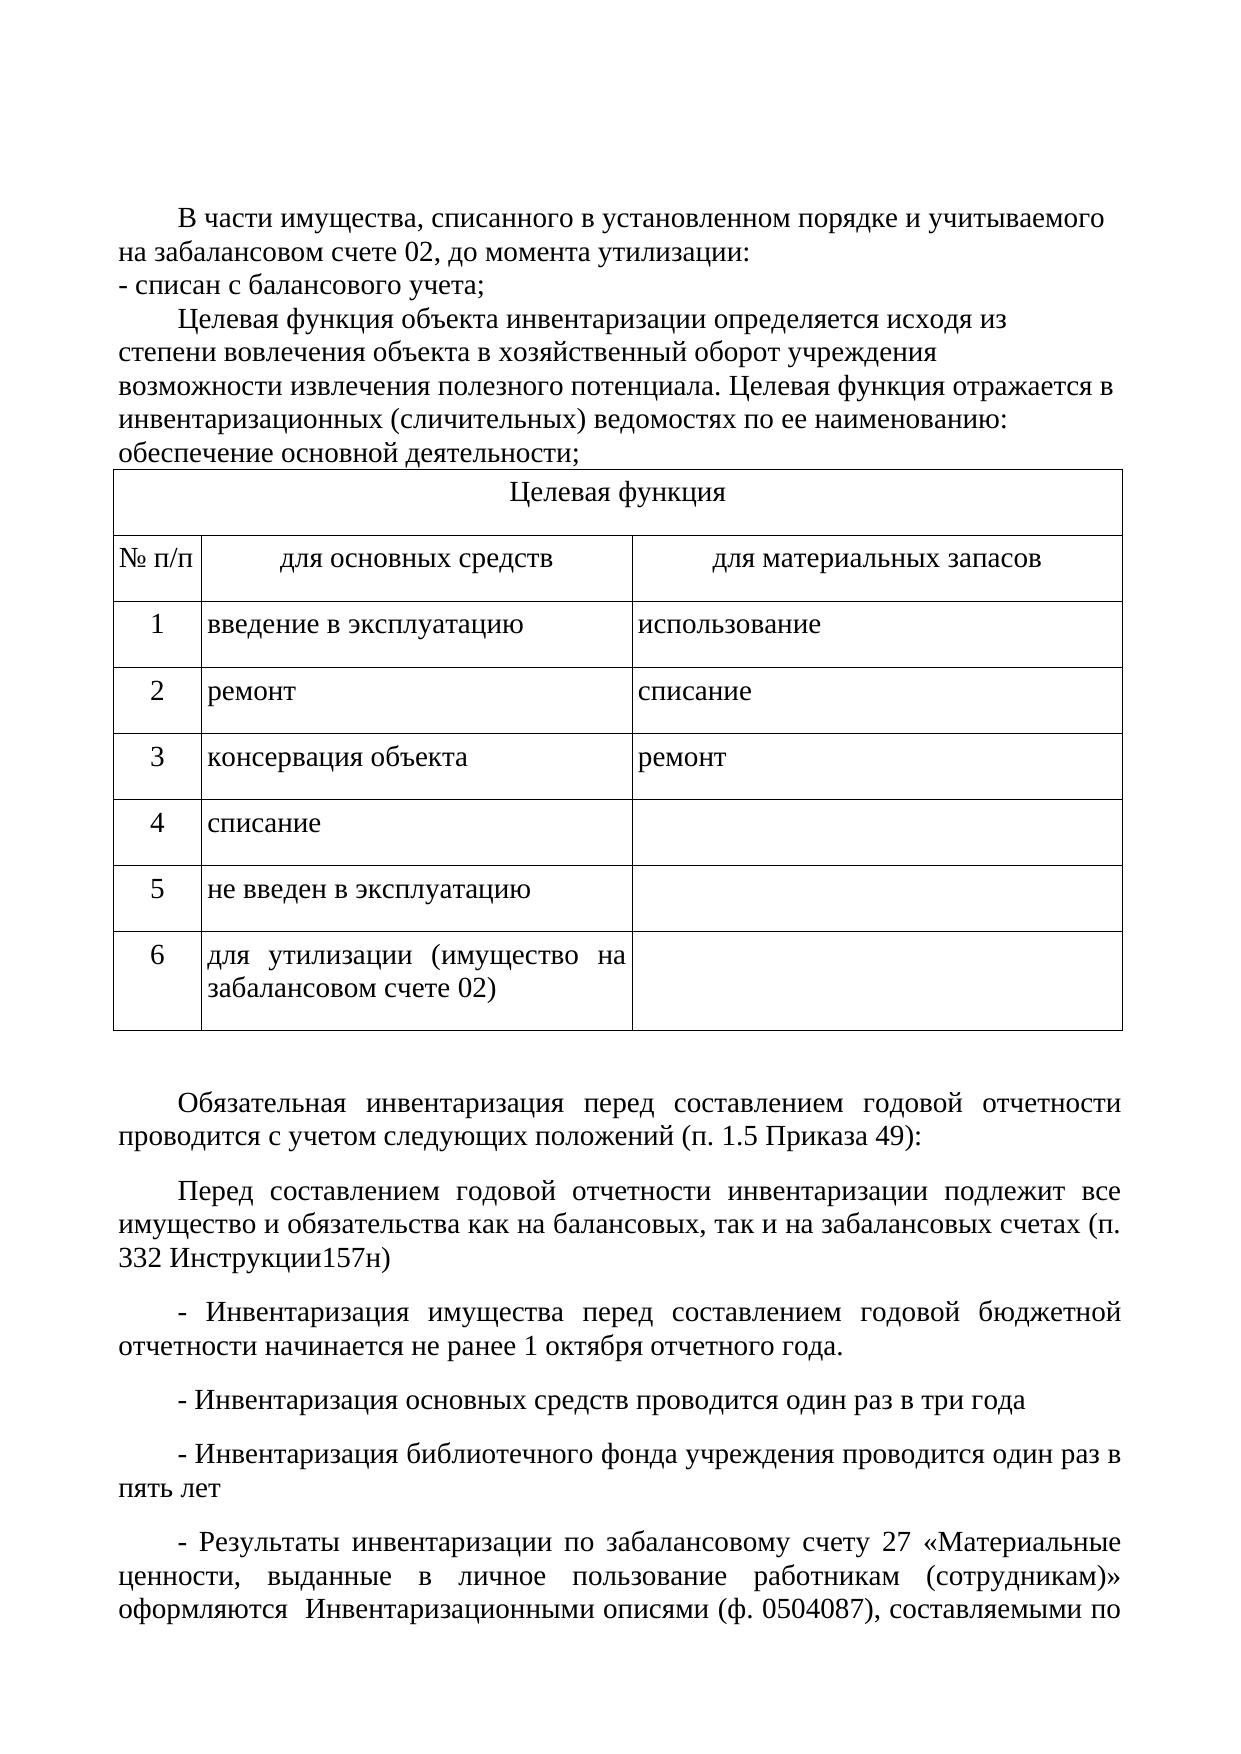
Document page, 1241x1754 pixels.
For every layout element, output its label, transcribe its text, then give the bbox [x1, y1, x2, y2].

text обеспечение основной деятельности; [118, 435, 1122, 468]
table_cell 2 [114, 668, 201, 733]
text Обязательная инвентаризация перед составлением годовой отчетности проводится с учетом следующих положений (п. 1.5 Приказа 49): [118, 1085, 1122, 1152]
text на забалансовом счете 02, до момента утилизации: [118, 234, 1122, 267]
text - Результаты инвентаризации по забалансовому счету 27 «Материальные ценности, выданные в личное пользование работникам (сотрудникам)» оформляются Инвентаризационными описями (ф. 0504087), составляемыми по [118, 1524, 1122, 1625]
table_cell введение в эксплуатацию [202, 602, 632, 667]
text Целевая функция объекта инвентаризации определяется исходя из [118, 301, 1122, 334]
table_cell 6 [114, 932, 201, 1030]
table_cell не введен в эксплуатацию [202, 866, 632, 931]
text - Инвентаризация основных средств проводится один раз в три года [118, 1382, 1122, 1416]
text - Инвентаризация библиотечного фонда учреждения проводится один раз в пять лет [118, 1437, 1122, 1504]
table_cell ремонт [202, 668, 632, 733]
table_header Целевая функция [114, 470, 1122, 534]
text Перед составлением годовой отчетности инвентаризации подлежит все имущество и обязательства как на балансовых, так и на забалансовых счетах (п. 332 Инструкции157н) [118, 1173, 1122, 1273]
table_cell для материальных запасов [633, 536, 1122, 601]
text степени вовлечения объекта в хозяйственный оборот учреждения [118, 334, 1122, 368]
table_cell 4 [114, 800, 201, 865]
text В части имущества, списанного в установленном порядке и учитываемого [118, 200, 1122, 234]
text инвентаризационных (сличительных) ведомостях по ее наименованию: [118, 401, 1122, 435]
table_cell 1 [114, 602, 201, 667]
text - списан с балансового учета; [118, 267, 1122, 301]
table_cell консервация объекта [202, 734, 632, 799]
text - Инвентаризация имущества перед составлением годовой бюджетной отчетности начинается не ранее 1 октября отчетного года. [118, 1294, 1122, 1361]
table_cell для основных средств [202, 536, 632, 601]
table_cell списание [202, 800, 632, 865]
table_cell списание [633, 668, 1122, 733]
text возможности извлечения полезного потенциала. Целевая функция отражается в [118, 368, 1122, 401]
table_cell ремонт [633, 734, 1122, 799]
table_cell № п/п [114, 536, 201, 601]
table_cell для утилизации (имущество на забалансовом счете 02) [202, 932, 632, 1030]
table_cell [633, 932, 1122, 1030]
table_cell [633, 800, 1122, 865]
table_cell 5 [114, 866, 201, 931]
table_cell использование [633, 602, 1122, 667]
table_cell 3 [114, 734, 201, 799]
table_cell [633, 866, 1122, 931]
